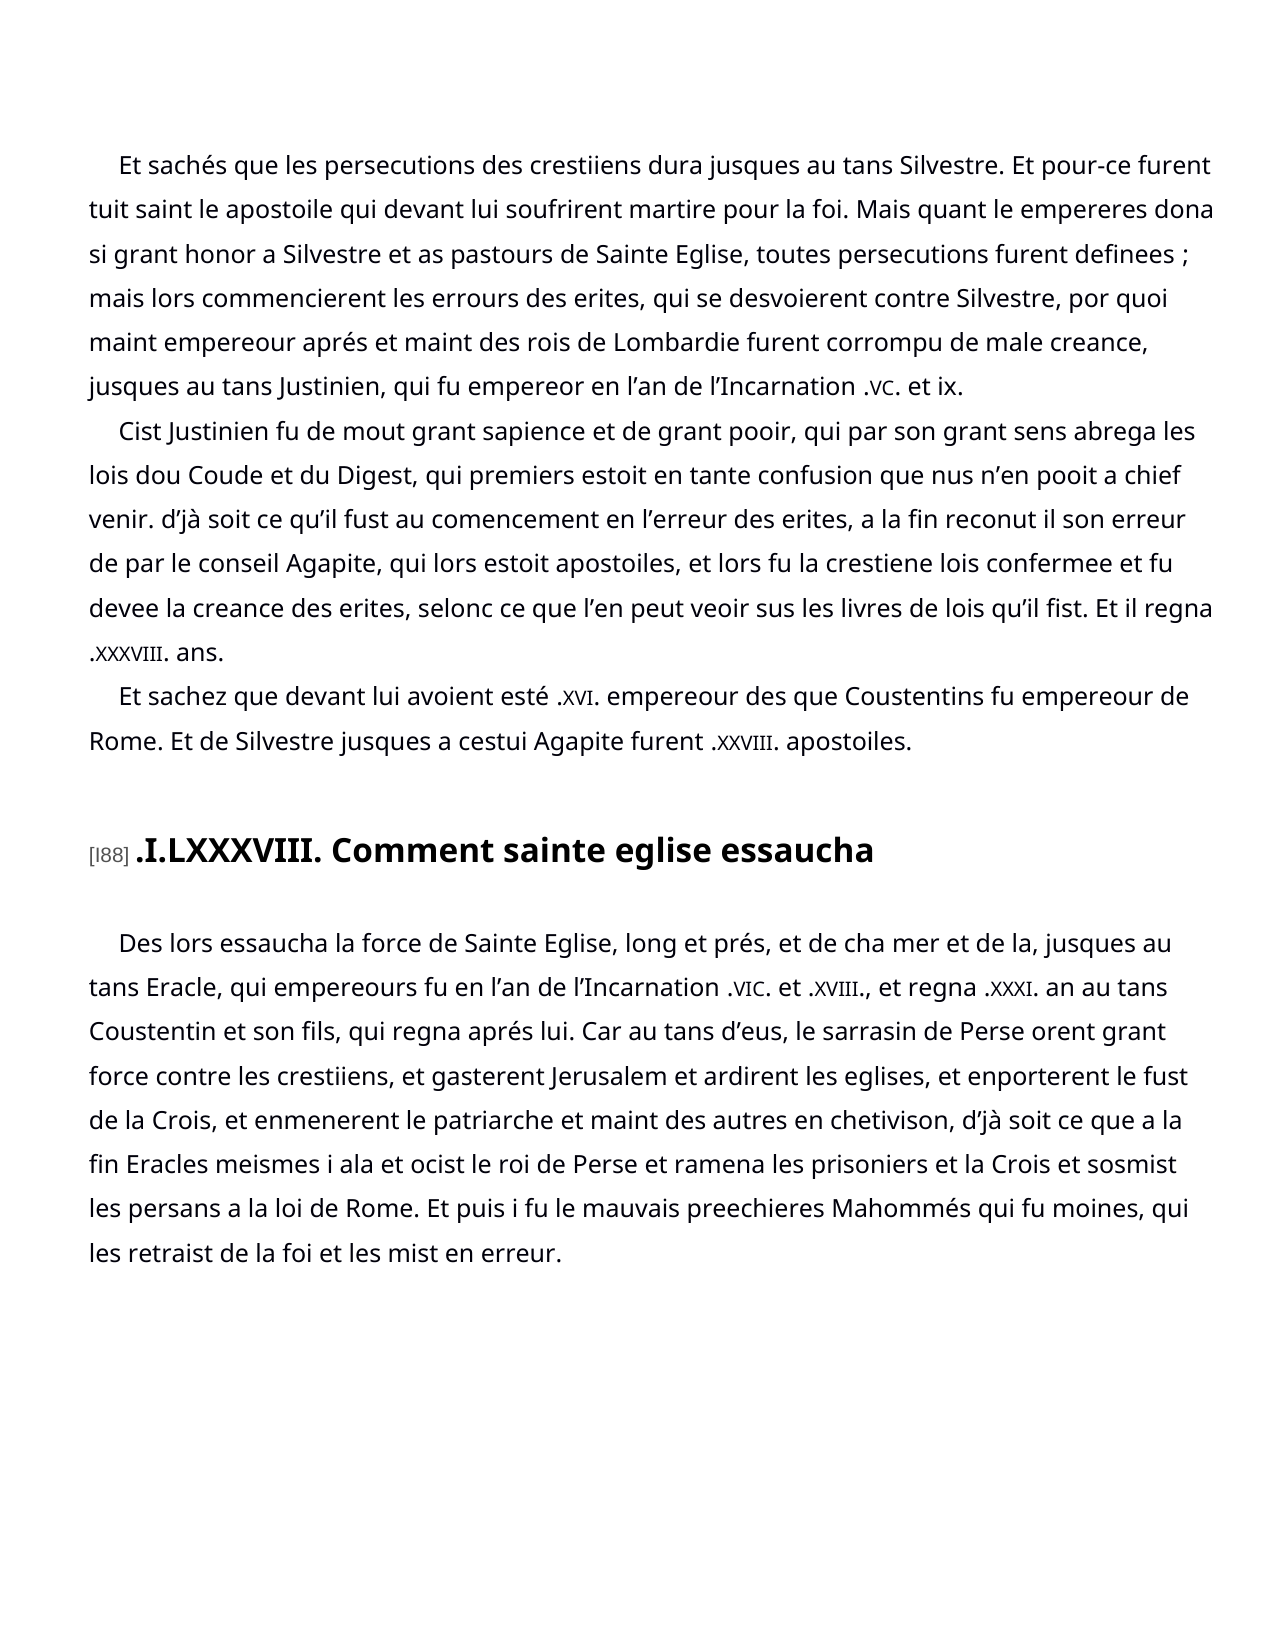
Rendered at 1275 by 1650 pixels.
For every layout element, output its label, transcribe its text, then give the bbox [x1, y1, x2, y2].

subtitle [I88] .I.LXXXVIII. Comment sainte eglise essaucha [89, 827, 1216, 872]
text Cist Justinien fu de mout grant sapience et de grant pooir, qui par son grant sens abrega les lois dou Coude et du Digest, qui premiers estoit en tante confusion que nus n’en pooit a chief venir. d’jà soit ce qu’il fust au comencement en l’erreur des erites, a la fin reconut il son erreur de par le conseil Agapite, qui lors estoit apostoiles, et lors fu la crestiene lois confermee et fu devee la creance des erites, selonc ce que l’en peut veoir sus les livres de lois qu’il fist. Et il regna .xxxviii. ans. [89, 413, 1216, 669]
text Des lors essaucha la force de Sainte Eglise, long et prés, et de cha mer et de la, jusques au tans Eracle, qui empereours fu en l’an de l’Incarnation .vic. et .xviii., et regna .xxxi. an au tans Coustentin et son fils, qui regna aprés lui. Car au tans d’eus, le sarrasin de Perse orent grant force contre les crestiiens, et gasterent Jerusalem et ardirent les eglises, et enporterent le fust de la Crois, et enmenerent le patriarche et maint des autres en chetivison, d’jà soit ce que a la fin Eracles meismes i ala et ocist le roi de Perse et ramena les prisoniers et la Crois et sosmist les persans a la loi de Rome. Et puis i fu le mauvais preechieres Mahommés qui fu moines, qui les retraist de la foi et les mist en erreur. [89, 925, 1216, 1269]
text Et sachés que les persecutions des crestiiens dura jusques au tans Silvestre. Et pour-ce furent tuit saint le apostoile qui devant lui soufrirent martire pour la foi. Mais quant le empereres dona si grant honor a Silvestre et as pastours de Sainte Eglise, toutes persecutions furent definees ; mais lors commencierent les errours des erites, qui se desvoierent contre Silvestre, por quoi maint empereour aprés et maint des rois de Lombardie furent corrompu de male creance, jusques au tans Justinien, qui fu empereor en l’an de l’Incarnation .vc. et ix. [89, 148, 1216, 403]
text Et sachez que devant lui avoient esté .xvi. empereour des que Coustentins fu empereour de Rome. Et de Silvestre jusques a cestui Agapite furent .xxviii. apostoiles. [89, 679, 1216, 757]
